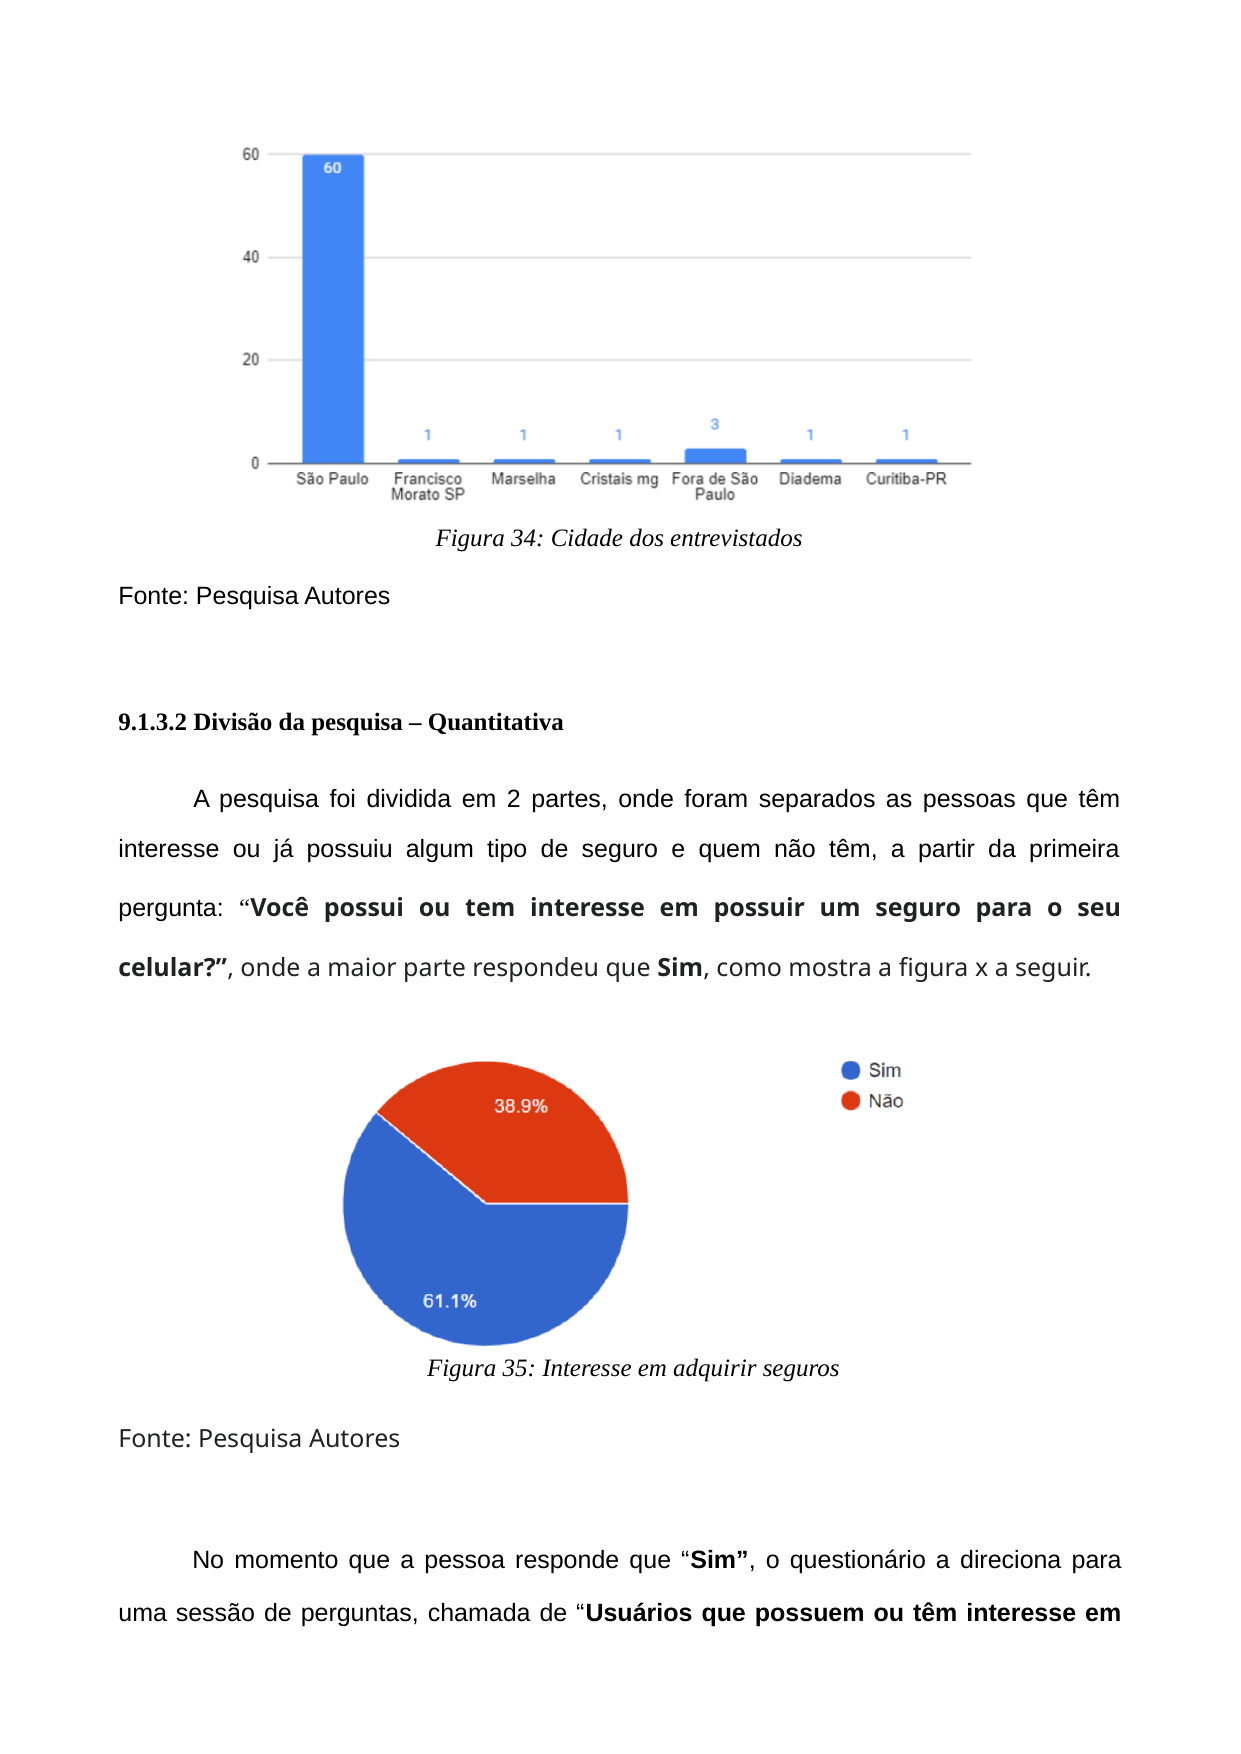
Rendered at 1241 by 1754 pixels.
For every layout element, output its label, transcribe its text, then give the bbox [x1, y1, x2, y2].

text Figura 35: Interesse em adquirir seguros [334, 1354, 934, 1382]
text No momento que a pessoa responde que “Sim”, o questionário a direciona para uma sessão de perguntas, chamada de “Usuários que possuem ou têm interesse em [118, 1541, 1122, 1626]
text Figura 34: Cidade dos entrevistados [218, 524, 1022, 552]
text [218, 95, 1022, 107]
text A pesquisa foi dividida em 2 partes, onde foram separados as pessoas que têm interesse ou já possuiu algum tipo de seguro e quem não têm, a partir da primeira pergunta: “Você possui ou tem interesse em possuir um seguro para o seu celular?”, onde a maior parte respondeu que Sim, como mostra a figura x a seguir. [118, 783, 1122, 983]
text Fonte: Pesquisa Autores [118, 118, 1122, 676]
text Fonte: Pesquisa Autores [118, 1010, 1122, 1455]
subtitle 9.1.3.2 Divisão da pesquisa – Quantitativa [118, 707, 1122, 736]
